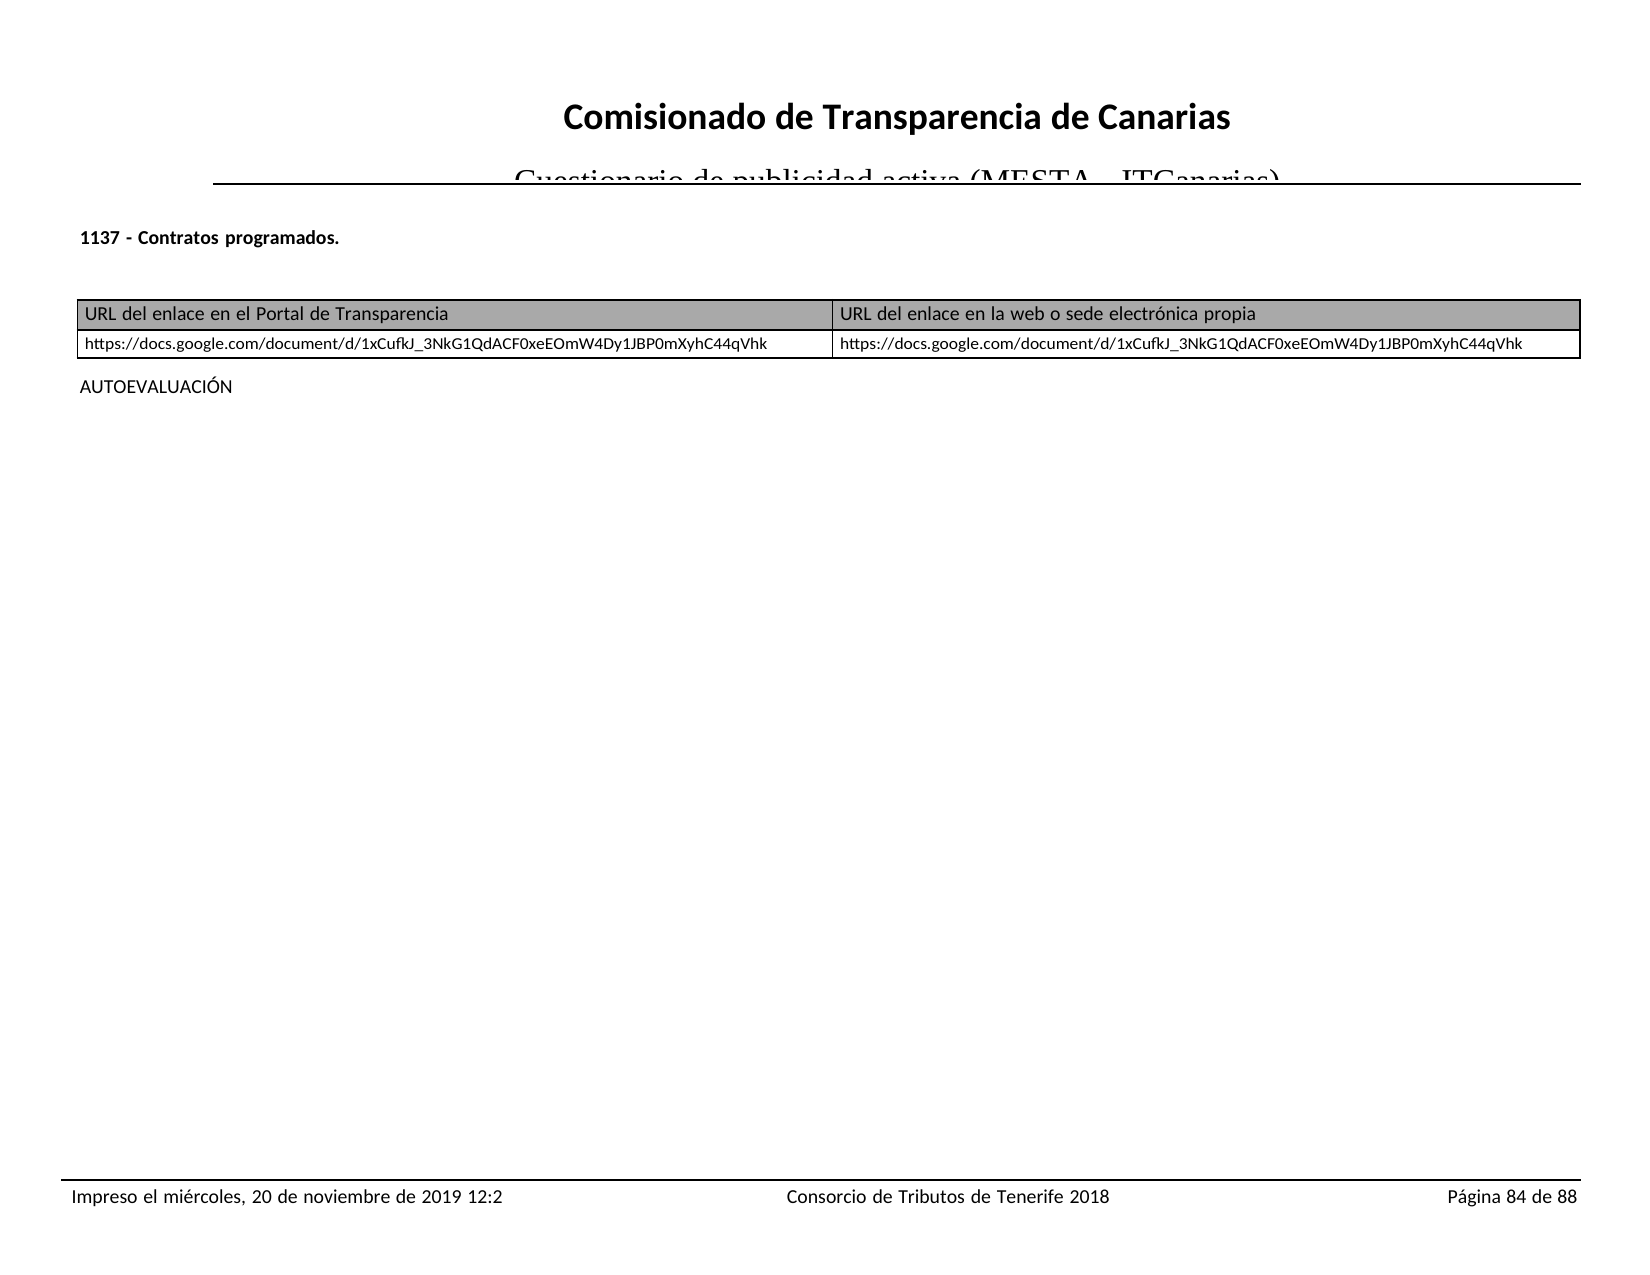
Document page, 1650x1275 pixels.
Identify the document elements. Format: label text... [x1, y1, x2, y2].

table_header URL del enlace en la web o sede electrónica propia [833, 301, 1579, 329]
table_header URL del enlace en el Portal de Transparencia [78, 301, 832, 329]
table_cell https://docs.google.com/document/d/1xCufkJ_3NkG1QdACF0xeEOmW4Dy1JBP0mXyhC44qVhk [78, 331, 832, 357]
table_cell https://docs.google.com/document/d/1xCufkJ_3NkG1QdACF0xeEOmW4Dy1JBP0mXyhC44qVhk [833, 331, 1579, 357]
text AUTOEVALUACIÓN [79, 375, 1594, 399]
text 1137 - Contratos programados. [79, 225, 1594, 249]
